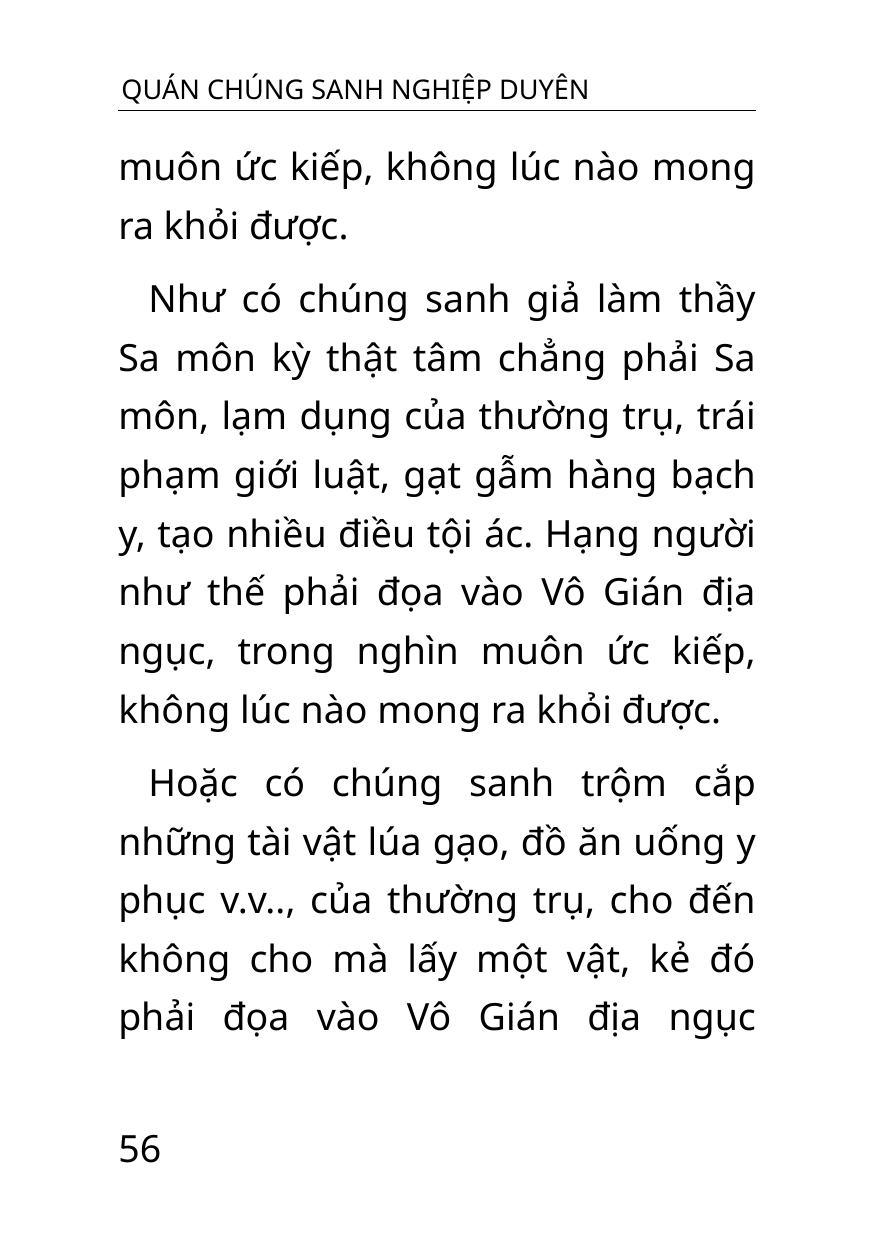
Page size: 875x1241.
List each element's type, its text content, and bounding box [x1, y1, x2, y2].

text muôn ức kiếp, không lúc nào mong ra khỏi được. [118, 141, 756, 250]
text Như có chúng sanh giả làm thầy Sa môn kỳ thật tâm chẳng phải Sa môn, lạm dụng của thường trụ, trái phạm giới luật, gạt gẫm hàng bạch y, tạo nhiều điều tội ác. Hạng người như thế phải đọa vào Vô Gián địa ngục, trong nghìn muôn ức kiếp, không lúc nào mong ra khỏi được. [118, 272, 756, 734]
text Hoặc có chúng sanh trộm cắp những tài vật lúa gạo, đồ ăn uống y phục v.v.., của thường trụ, cho đến không cho mà lấy một vật, kẻ đó phải đọa vào Vô Gián địa ngục [118, 756, 756, 1042]
